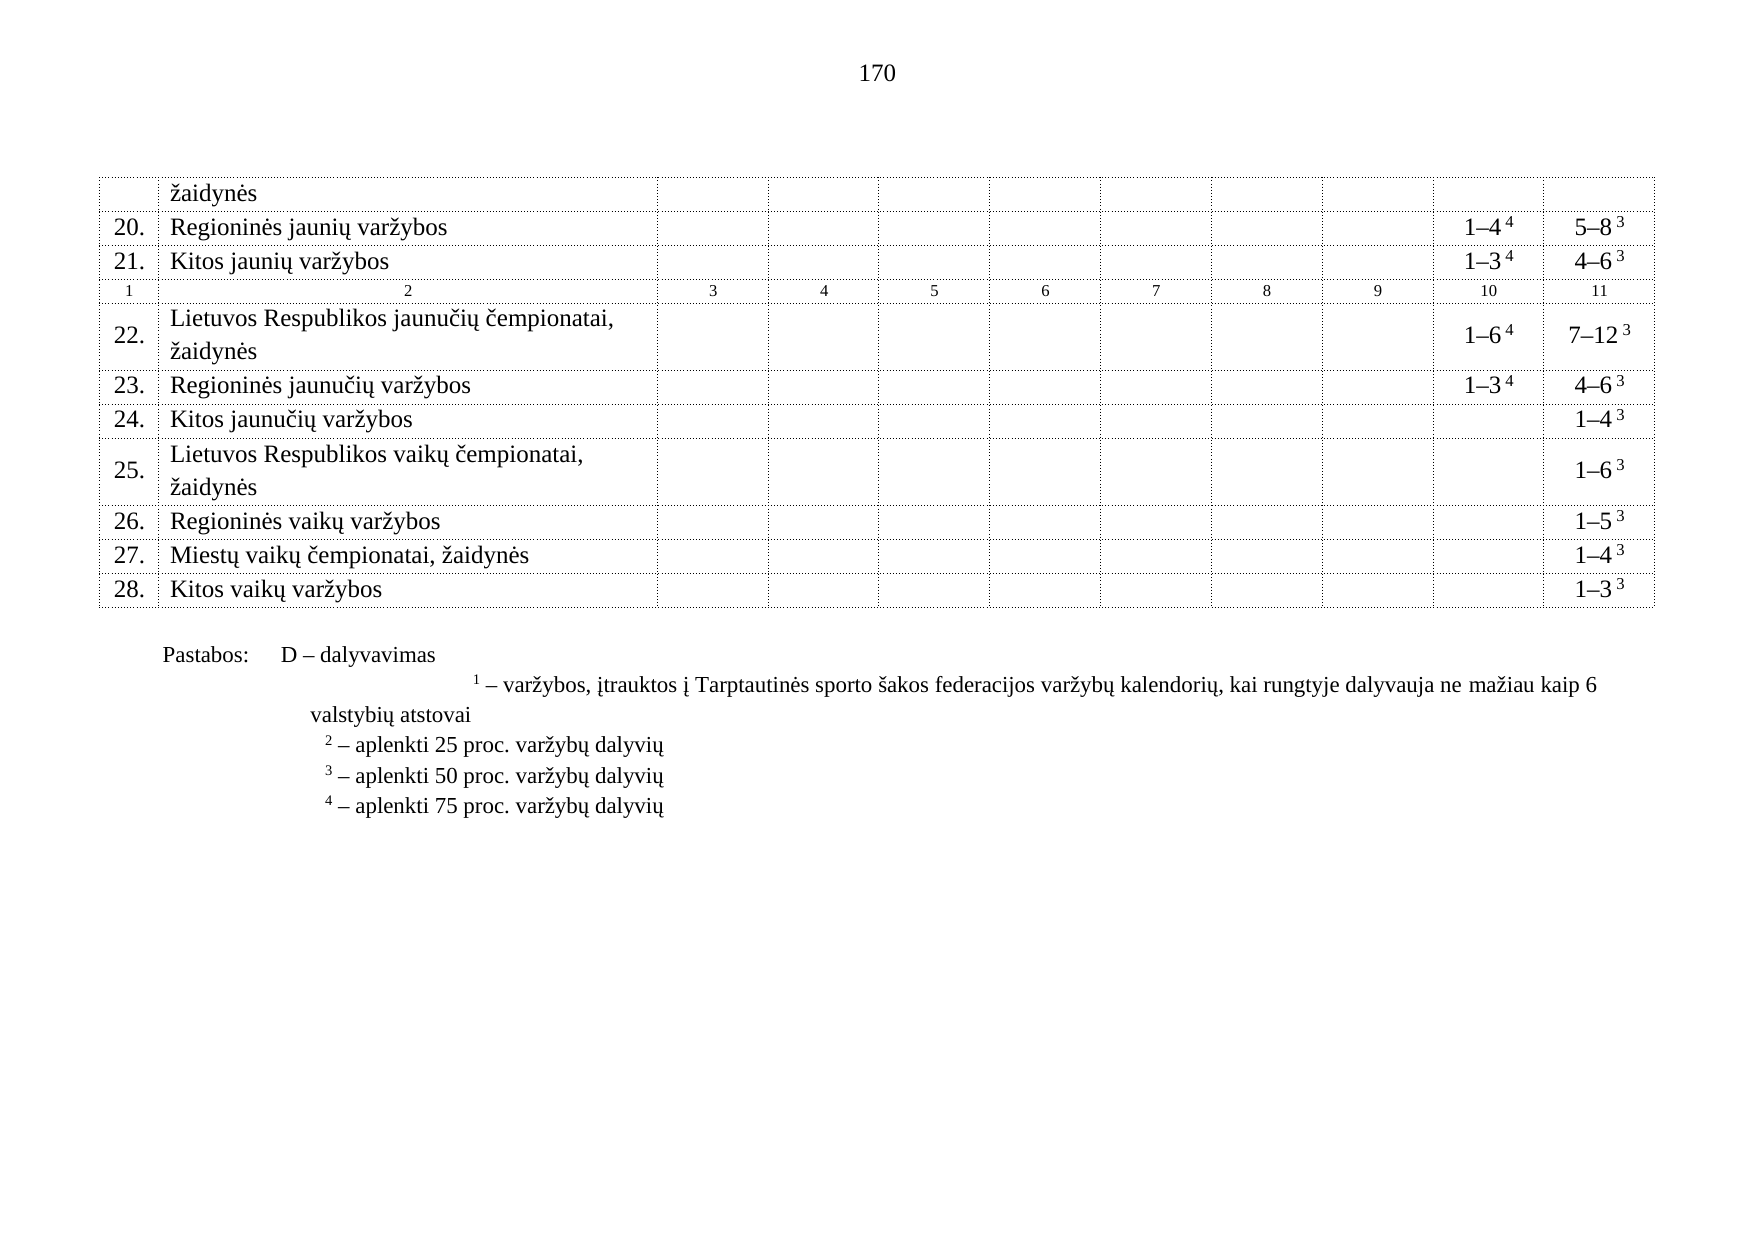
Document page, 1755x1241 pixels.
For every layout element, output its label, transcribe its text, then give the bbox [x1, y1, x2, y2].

table_cell 1–5 3 [1544, 505, 1655, 539]
table_cell [1211, 573, 1322, 607]
table_cell 1–3 3 [1544, 573, 1655, 607]
text 2 – aplenkti 25 proc. varžybų dalyvių [162, 732, 1636, 758]
table_cell [657, 211, 769, 245]
table_cell [990, 245, 1101, 279]
table_cell [1322, 177, 1433, 211]
table_cell 7 [1101, 279, 1211, 302]
table_cell [1101, 303, 1211, 369]
table_cell 1–3 4 [1433, 370, 1544, 403]
table_cell [657, 573, 769, 607]
table_cell [879, 370, 990, 403]
table_cell [657, 404, 769, 438]
table_cell [1322, 211, 1433, 245]
table_cell 8 [1211, 279, 1322, 302]
table_cell [657, 303, 769, 369]
table_cell [990, 370, 1101, 403]
table_cell [1211, 245, 1322, 279]
table_cell [1101, 573, 1211, 607]
table_cell [1433, 539, 1544, 573]
table_cell 1–4 4 [1433, 211, 1544, 245]
table_cell [769, 245, 879, 279]
table_cell [990, 438, 1101, 505]
table_cell [990, 177, 1101, 211]
table_cell Regioninės jaunių varžybos [159, 211, 657, 245]
table_cell 4–6 3 [1544, 245, 1655, 279]
table_cell žaidynės [159, 177, 657, 211]
table_cell [1211, 505, 1322, 539]
table_cell [879, 177, 990, 211]
table_cell 4–6 3 [1544, 370, 1655, 403]
table_cell 28. [100, 573, 159, 607]
table_cell [879, 539, 990, 573]
table_cell [1544, 177, 1655, 211]
table_cell [1433, 505, 1544, 539]
table_cell [769, 303, 879, 369]
table_cell [657, 245, 769, 279]
table_cell Regioninės vaikų varžybos [159, 505, 657, 539]
table_cell [1101, 505, 1211, 539]
table_cell 22. [100, 303, 159, 369]
table_cell [769, 177, 879, 211]
table_cell 20. [100, 211, 159, 245]
table_cell [1101, 177, 1211, 211]
table_cell Miestų vaikų čempionatai, žaidynės [159, 539, 657, 573]
table_cell 3 [657, 279, 769, 302]
table_cell [1211, 370, 1322, 403]
table_cell [1211, 438, 1322, 505]
table_cell 24. [100, 404, 159, 438]
table_cell [1322, 505, 1433, 539]
table_cell [1322, 245, 1433, 279]
table_cell [879, 573, 990, 607]
table_cell [769, 505, 879, 539]
table_cell Lietuvos Respublikos vaikų čempionatai, žaidynės [159, 438, 657, 505]
table_cell [1101, 211, 1211, 245]
table_cell 5 [879, 279, 990, 302]
text 4 – aplenkti 75 proc. varžybų dalyvių [162, 792, 1636, 818]
table_cell [657, 370, 769, 403]
table_cell 7–12 3 [1544, 303, 1655, 369]
table_cell 1–4 3 [1544, 539, 1655, 573]
table_cell [1322, 438, 1433, 505]
table_cell [1101, 245, 1211, 279]
table_cell [1322, 573, 1433, 607]
table_cell [1322, 404, 1433, 438]
table_cell [769, 573, 879, 607]
text Pastabos: D – dalyvavimas [162, 641, 1636, 667]
table_cell [1433, 573, 1544, 607]
text 3 – aplenkti 50 proc. varžybų dalyvių [162, 762, 1636, 788]
table_cell [1322, 370, 1433, 403]
table_cell [1211, 211, 1322, 245]
table_cell [1322, 539, 1433, 573]
table_cell 1–3 4 [1433, 245, 1544, 279]
table_cell 25. [100, 438, 159, 505]
table_cell 27. [100, 539, 159, 573]
table_cell [990, 211, 1101, 245]
table_cell Lietuvos Respublikos jaunučių čempionatai, žaidynės [159, 303, 657, 369]
table_cell Kitos jaunučių varžybos [159, 404, 657, 438]
table_cell [769, 370, 879, 403]
table_cell [1211, 303, 1322, 369]
table_cell [879, 303, 990, 369]
table_cell [1322, 303, 1433, 369]
table_cell 9 [1322, 279, 1433, 302]
table_cell Kitos jaunių varžybos [159, 245, 657, 279]
table_cell [100, 177, 159, 211]
table_cell [657, 539, 769, 573]
table_cell 1–6 4 [1433, 303, 1544, 369]
table_cell [990, 303, 1101, 369]
table_cell Regioninės jaunučių varžybos [159, 370, 657, 403]
table_cell 1 [100, 279, 159, 302]
table_cell 26. [100, 505, 159, 539]
table_cell 10 [1433, 279, 1544, 302]
table_cell [990, 573, 1101, 607]
table_cell [1101, 404, 1211, 438]
table_cell [1433, 404, 1544, 438]
table_cell [879, 404, 990, 438]
table_cell [990, 539, 1101, 573]
table_cell 23. [100, 370, 159, 403]
table_cell 5–8 3 [1544, 211, 1655, 245]
table_cell [1101, 438, 1211, 505]
table_cell [769, 404, 879, 438]
table_cell [879, 438, 990, 505]
table_cell [1433, 438, 1544, 505]
table_cell [1101, 370, 1211, 403]
table_cell [990, 505, 1101, 539]
table_cell 4 [769, 279, 879, 302]
table_cell [879, 505, 990, 539]
table_cell [657, 177, 769, 211]
table_cell [769, 211, 879, 245]
text 1 – varžybos, įtrauktos į Tarptautinės sporto šakos federacijos varžybų kalendorių, kai rungtyje dalyvauja ne mažiau kaip 6 valstybių atstovai [310, 671, 1636, 728]
table_cell [1211, 404, 1322, 438]
table_cell [1101, 539, 1211, 573]
table_cell [879, 211, 990, 245]
table_cell Kitos vaikų varžybos [159, 573, 657, 607]
table_cell [990, 404, 1101, 438]
table_cell [657, 505, 769, 539]
table_cell [657, 438, 769, 505]
table_cell [1211, 177, 1322, 211]
table_cell 6 [990, 279, 1101, 302]
table_cell 2 [159, 279, 657, 302]
table_cell 1–6 3 [1544, 438, 1655, 505]
table_cell [769, 539, 879, 573]
table_cell [879, 245, 990, 279]
table_cell [1433, 177, 1544, 211]
table_cell 21. [100, 245, 159, 279]
table_cell [1211, 539, 1322, 573]
table_cell [769, 438, 879, 505]
table_cell 1–4 3 [1544, 404, 1655, 438]
table_cell 11 [1544, 279, 1655, 302]
